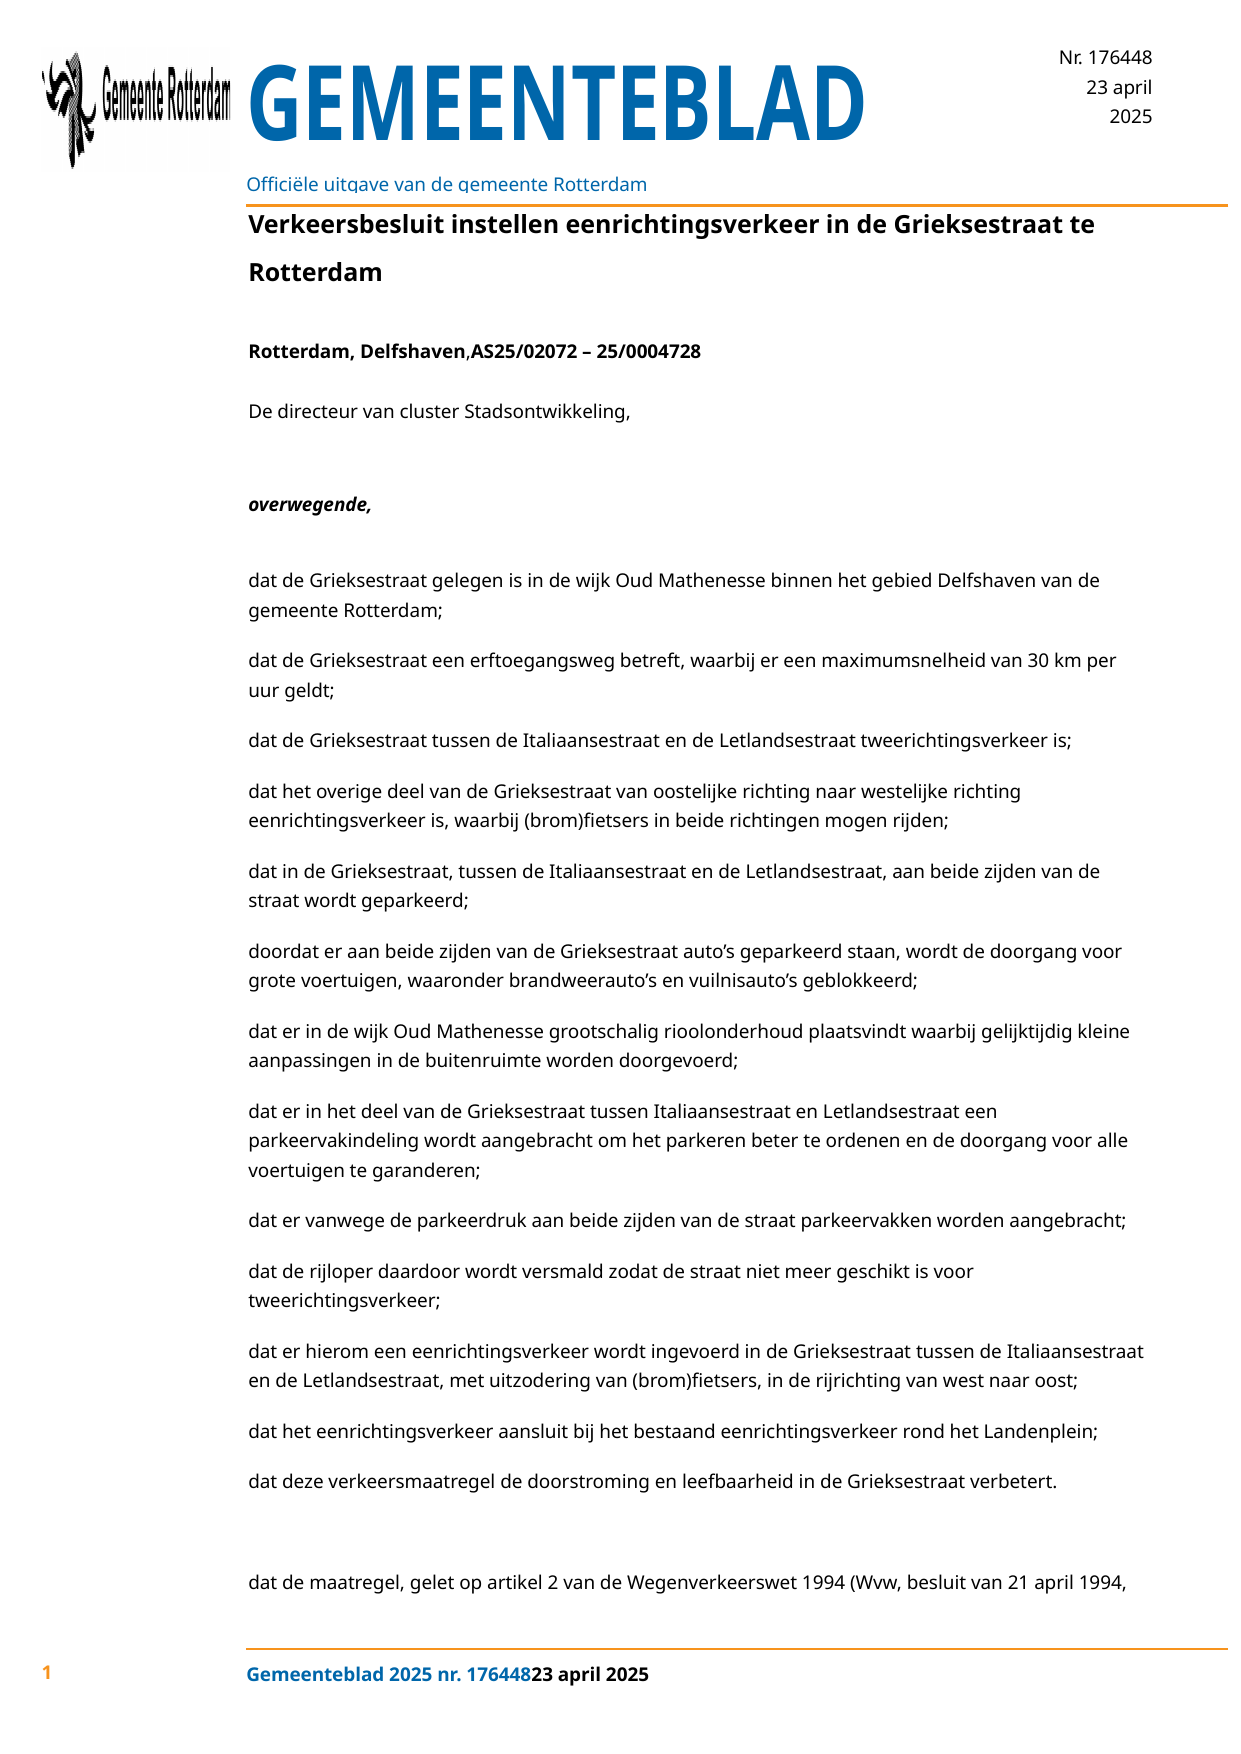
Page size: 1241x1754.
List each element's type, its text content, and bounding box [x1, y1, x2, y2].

text Rotterdam, Delfshaven,AS25/02072 – 25/0004728 [248, 339, 1152, 364]
picture [41, 47, 231, 172]
text overwegende, [248, 491, 1152, 517]
text dat de Grieksestraat tussen de Italiaansestraat en de Letlandsestraat tweerichtingsverkeer is; [248, 727, 1152, 753]
text dat de Grieksestraat gelegen is in de wijk Oud Mathenesse binnen het gebied Delfshaven van de gemeente Rotterdam; [248, 567, 1152, 623]
text dat de maatregel, gelet op artikel 2 van de Wegenverkeerswet 1994 (Wvw, besluit van 21 april 1994, [248, 1569, 1152, 1595]
text dat in de Grieksestraat, tussen de Italiaansestraat en de Letlandsestraat, aan beide zijden van de straat wordt geparkeerd; [248, 858, 1152, 913]
text dat er in de wijk Oud Mathenesse grootschalig rioolonderhoud plaatsvindt waarbij gelijktijdig kleine aanpassingen in de buitenruimte worden doorgevoerd; [248, 1018, 1152, 1073]
text dat de rijloper daardoor wordt versmald zodat de straat niet meer geschikt is voor tweerichtingsverkeer; [248, 1258, 1152, 1313]
text dat er hierom een eenrichtingsverkeer wordt ingevoerd in de Grieksestraat tussen de Italiaansestraat en de Letlandsestraat, met uitzodering van (brom)fietsers, in de rijrichting van west naar oost; [248, 1338, 1152, 1393]
text doordat er aan beide zijden van de Grieksestraat auto’s geparkeerd staan, wordt de doorgang voor grote voertuigen, waaronder brandweerauto’s en vuilnisauto’s geblokkeerd; [248, 938, 1152, 993]
text De directeur van cluster Stadsontwikkeling, [248, 398, 1152, 423]
text dat het overige deel van de Grieksestraat van oostelijke richting naar westelijke richting eenrichtingsverkeer is, waarbij (brom)fietsers in beide richtingen mogen rijden; [248, 778, 1152, 833]
text dat er in het deel van de Grieksestraat tussen Italiaansestraat en Letlandsestraat een parkeervakindeling wordt aangebracht om het parkeren beter te ordenen en de doorgang voor alle voertuigen te garanderen; [248, 1098, 1152, 1183]
text dat de Grieksestraat een erftoegangsweg betreft, waarbij er een maximumsnelheid van 30 km per uur geldt; [248, 647, 1152, 703]
text dat er vanwege de parkeerdruk aan beide zijden van de straat parkeervakken worden aangebracht; [248, 1207, 1152, 1233]
text dat het eenrichtingsverkeer aansluit bij het bestaand eenrichtingsverkeer rond het Landenplein; [248, 1418, 1152, 1444]
text Verkeersbesluit instellen eenrichtingsverkeer in de Grieksestraat te Rotterdam [248, 207, 1152, 288]
text dat deze verkeersmaatregel de doorstroming en leefbaarheid in de Grieksestraat verbetert. [248, 1468, 1152, 1494]
